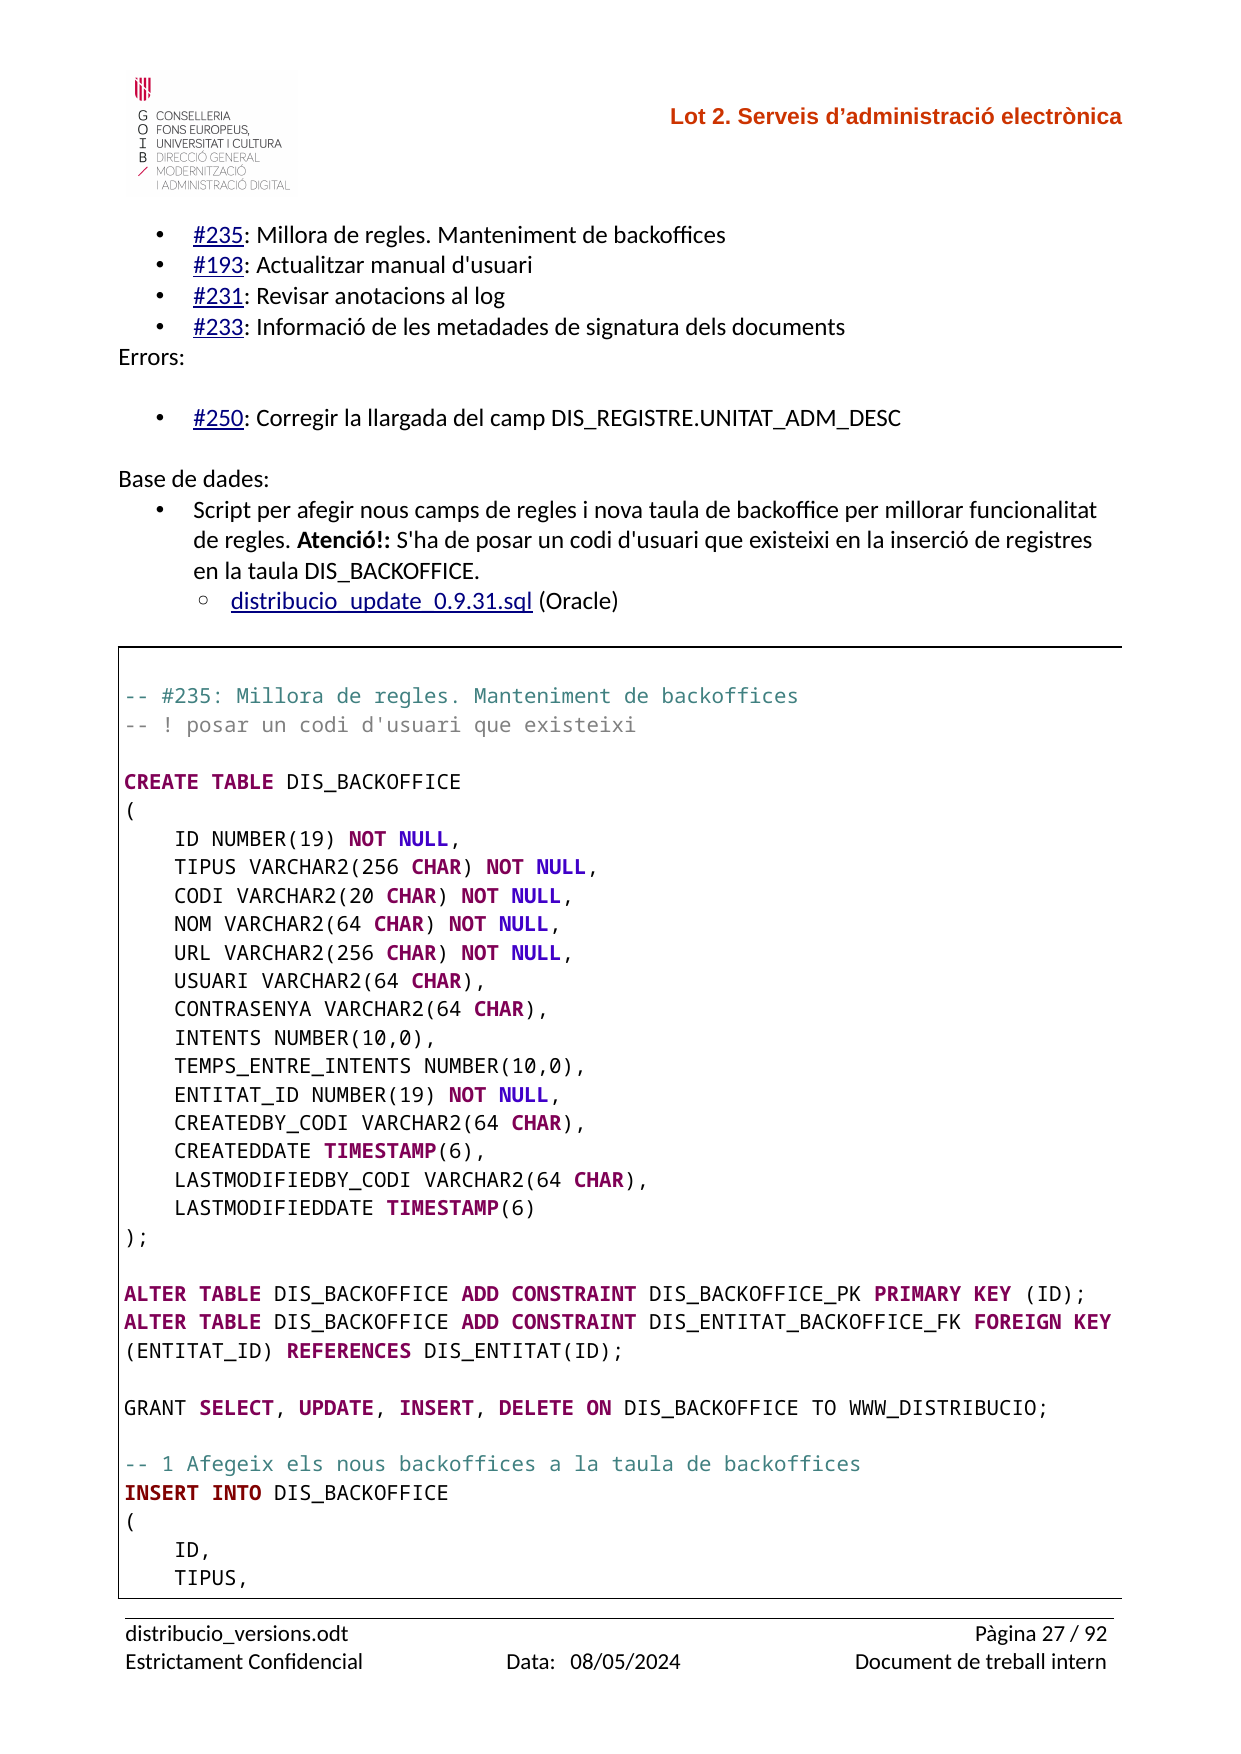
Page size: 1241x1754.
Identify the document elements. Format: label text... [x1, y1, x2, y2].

list #233: Informació de les metadades de signatura dels documents [156, 311, 1122, 341]
list distribucio_update_0.9.31.sql (Oracle) [193, 585, 1122, 616]
list Script per afegir nous camps de regles i nova taula de backoffice per millorar funcionalitat de regles. Atenció!: S'ha de posar un codi d'usuari que existeixi en la inserció de registres en la taula DIS_BACKOFFICE. [156, 494, 1122, 585]
list #193: Actualitzar manual d'usuari [156, 250, 1122, 280]
list #231: Revisar anotacions al log [156, 280, 1122, 311]
text Base de dades: [118, 463, 1122, 494]
picture [126, 70, 299, 197]
text Errors: [118, 341, 1122, 372]
table_header -- #235: Millora de regles. Manteniment de backoffices -- ! posar un codi d'usuari que existeixi CREATE TABLE DIS_BACKOFFICE ( ID NUMBER(19) NOT NULL, TIPUS VARCHAR2(256 CHAR) NOT NULL, CODI VARCHAR2(20 CHAR) NOT NULL, NOM VARCHAR2(64 CHAR) NOT NULL, URL VARCHAR2(256 CHAR) NOT NULL, USUARI VARCHAR2(64 CHAR), CONTRASENYA VARCHAR2(64 CHAR), INTENTS NUMBER(10,0), TEMPS_ENTRE_INTENTS NUMBER(10,0), ENTITAT_ID NUMBER(19) NOT NULL, CREATEDBY_CODI VARCHAR2(64 CHAR), CREATEDDATE TIMESTAMP(6), LASTMODIFIEDBY_CODI VARCHAR2(64 CHAR), LASTMODIFIEDDATE TIMESTAMP(6) ); ALTER TABLE DIS_BACKOFFICE ADD CONSTRAINT DIS_BACKOFFICE_PK PRIMARY KEY (ID); ALTER TABLE DIS_BACKOFFICE ADD CONSTRAINT DIS_ENTITAT_BACKOFFICE_FK FOREIGN KEY (ENTITAT_ID) REFERENCES DIS_ENTITAT(ID); GRANT SELECT, UPDATE, INSERT, DELETE ON DIS_BACKOFFICE TO WWW_DISTRIBUCIO; -- 1 Afegeix els nous backoffices a la taula de backoffices INSERT INTO DIS_BACKOFFICE ( ID, TIPUS, [119, 648, 1122, 1597]
list #235: Millora de regles. Manteniment de backoffices [156, 219, 1122, 250]
list #250: Corregir la llargada del camp DIS_REGISTRE.UNITAT_ADM_DESC [156, 402, 1122, 433]
